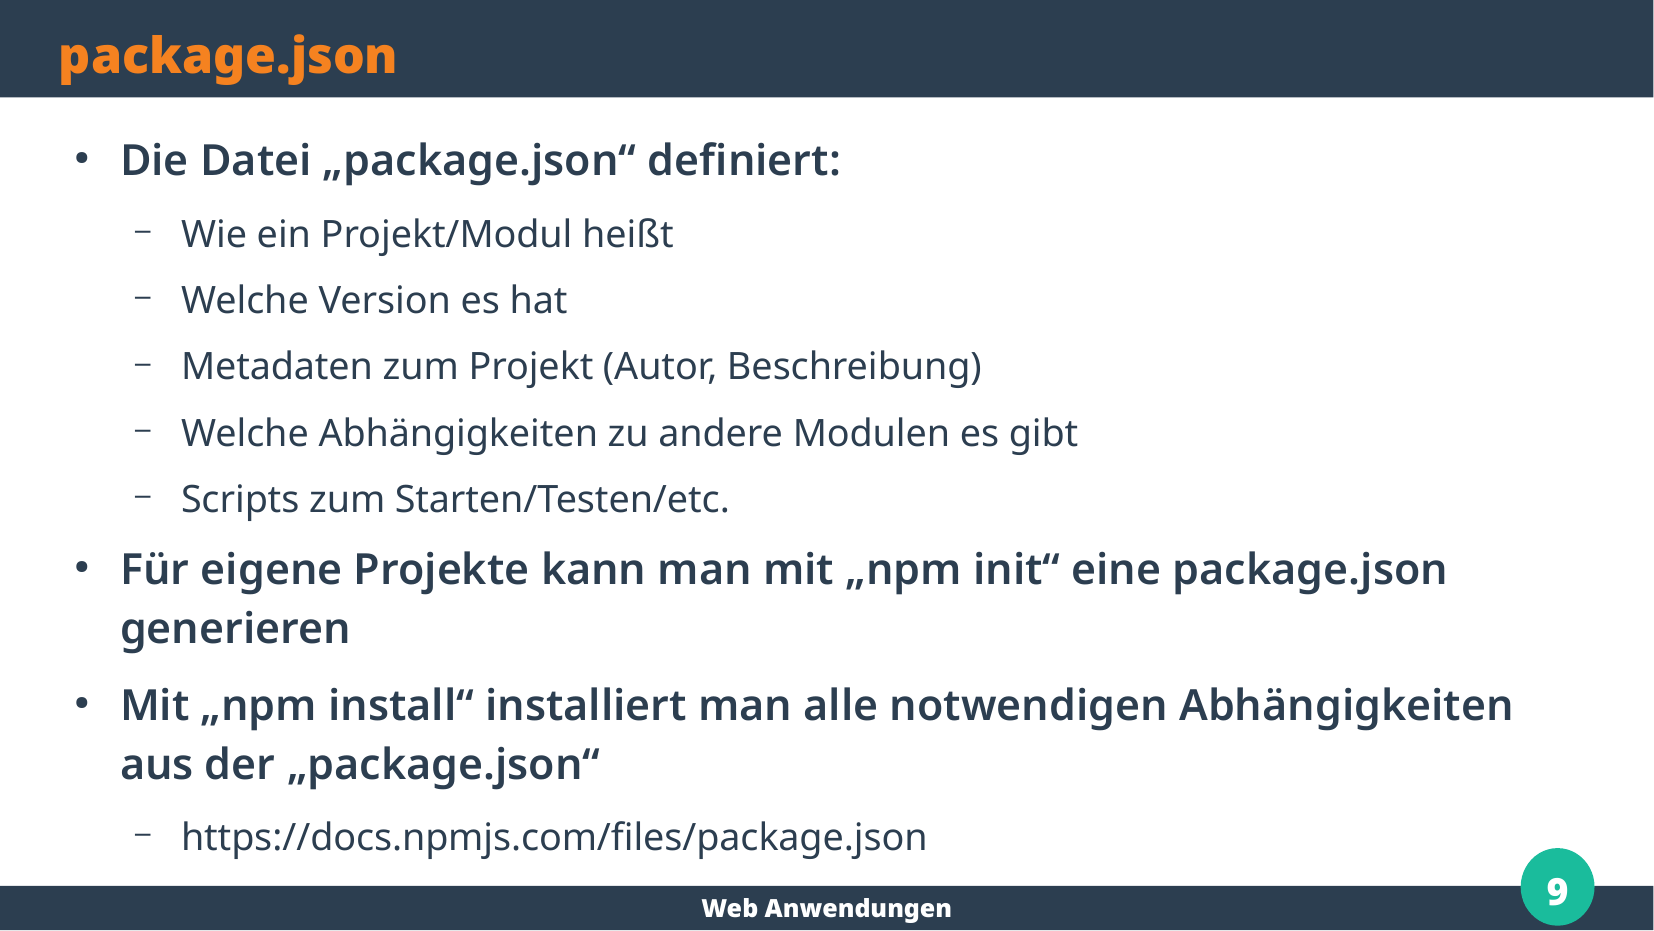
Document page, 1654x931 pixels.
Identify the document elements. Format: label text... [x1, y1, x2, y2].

list Die Datei „package.json“ definiert: Wie ein Projekt/Modul heißt Welche Version es hat Metadaten zum Projekt (Autor, Beschreibung) Welche Abhängigkeiten zu andere Modulen es gibt Scripts zum Starten/Testen/etc. Für eigene Projekte kann man mit „npm init“ eine package.json generieren Mit „npm install“ installiert man alle notwendigen Abhängigkeiten aus der „package.json“ https://docs.npmjs.com/files/package.json [59, 129, 1595, 864]
title package.json [59, 8, 1595, 89]
